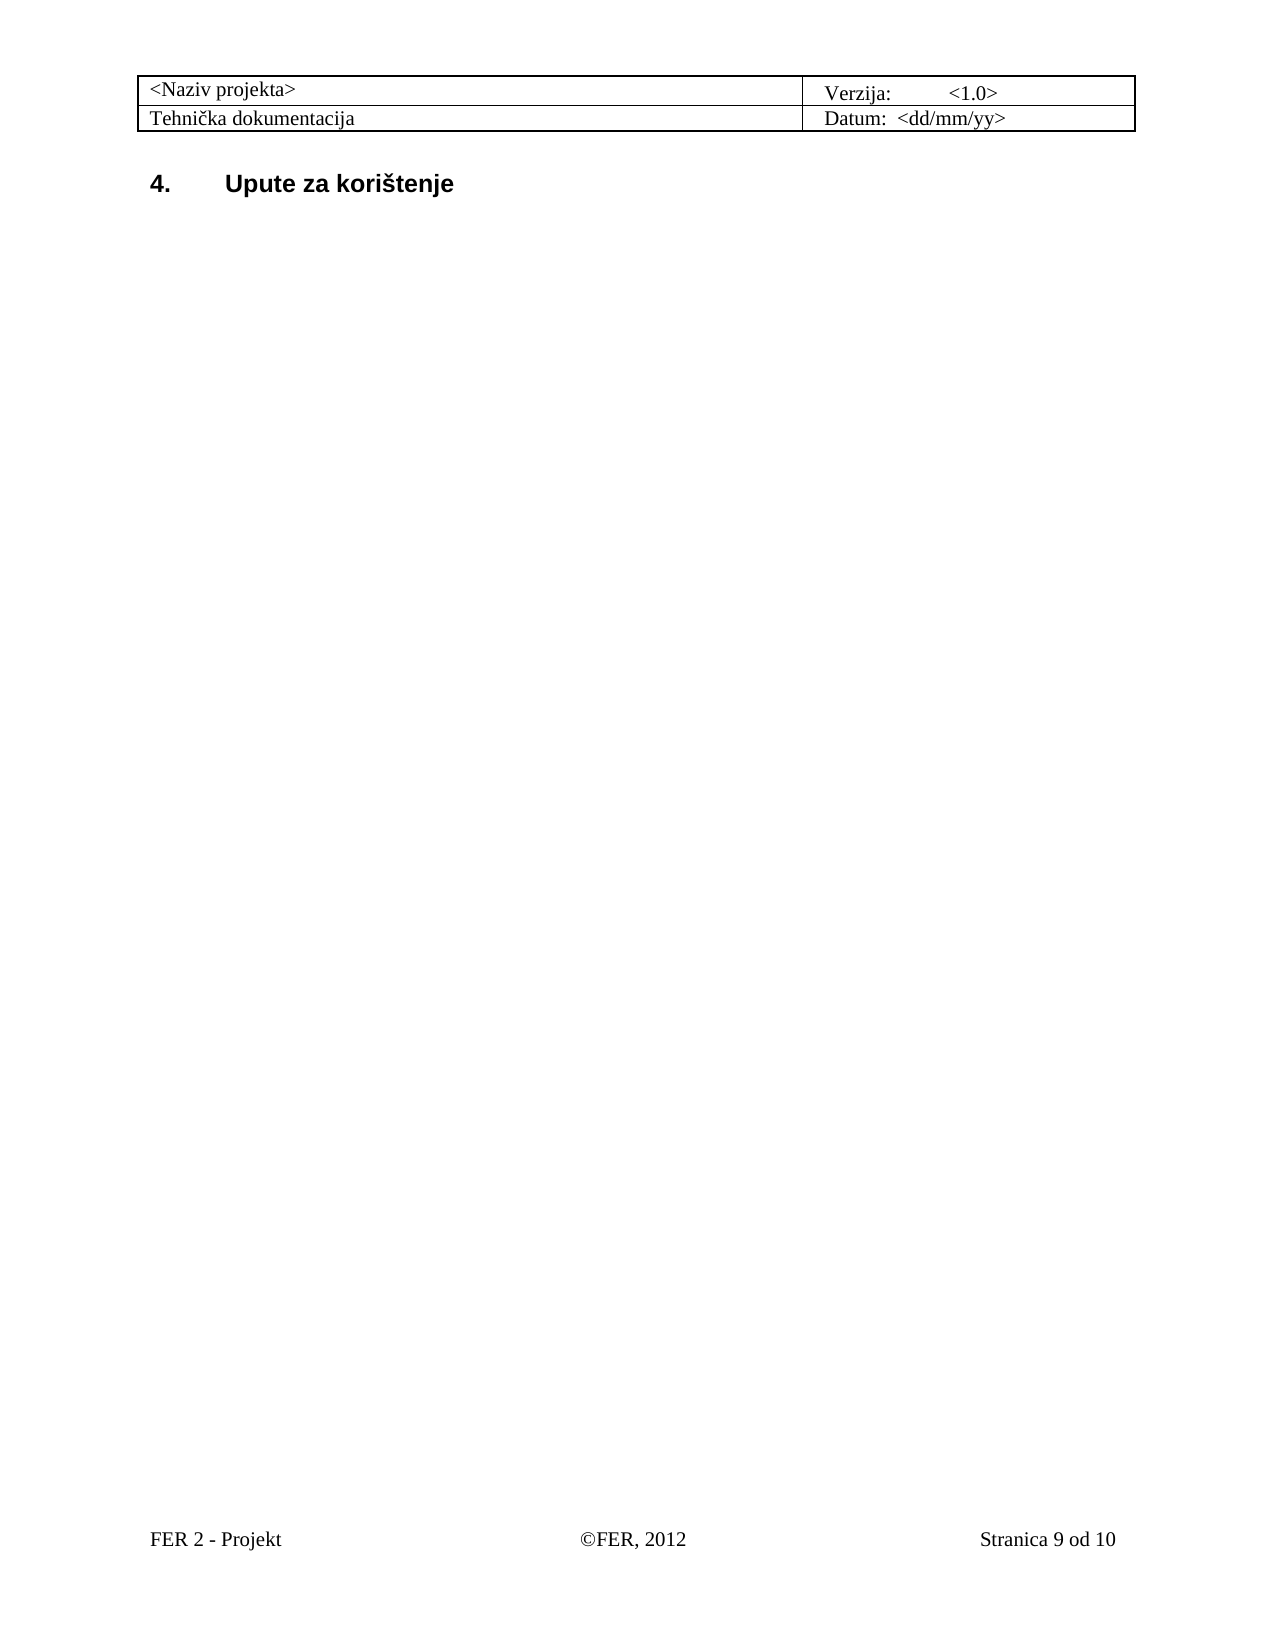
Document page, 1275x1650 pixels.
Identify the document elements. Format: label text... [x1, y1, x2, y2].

subtitle Upute za korištenje [150, 168, 1125, 197]
